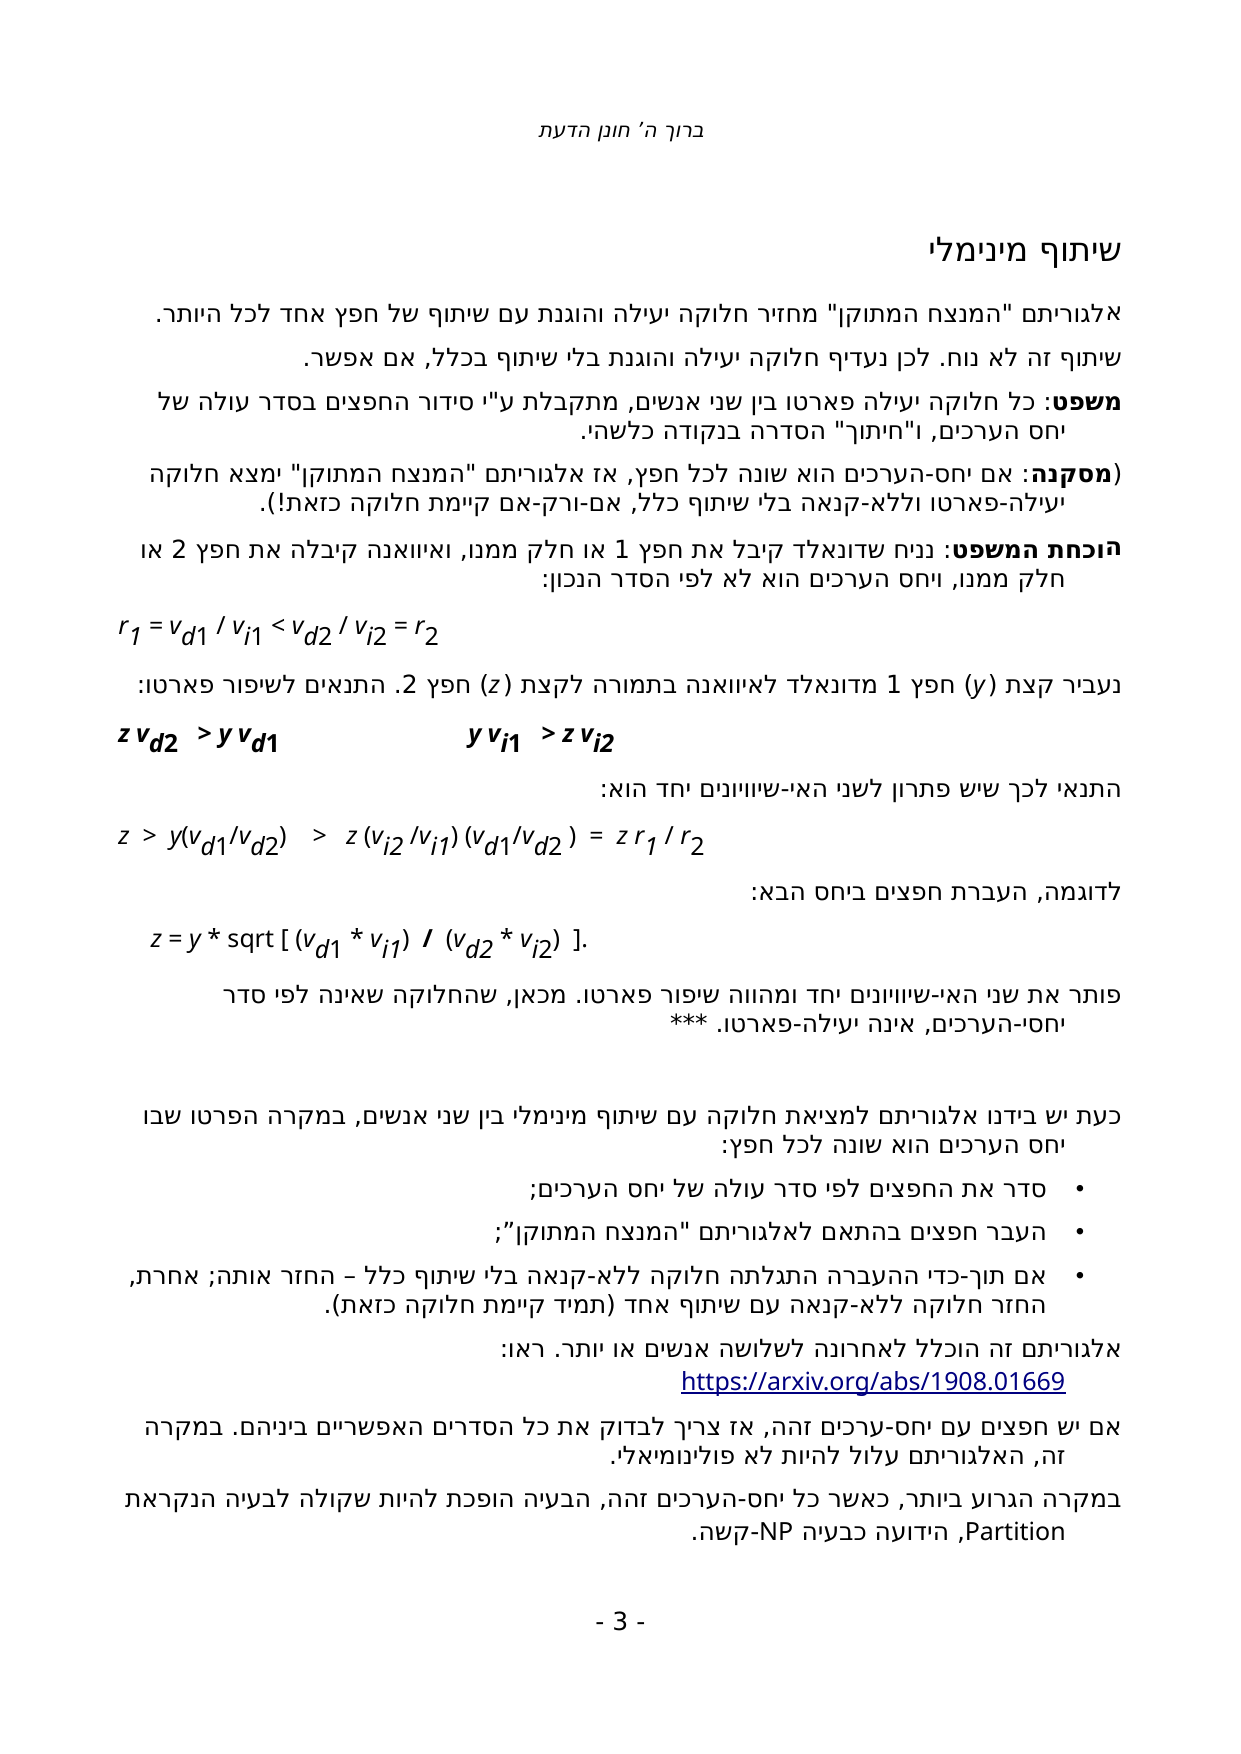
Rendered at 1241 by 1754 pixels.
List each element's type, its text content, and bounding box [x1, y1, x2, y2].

text (מסקנה: אם יחס-הערכים הוא שונה לכל חפץ, אז אלגוריתם "המנצח המתוקן" ימצא חלוקה יעילה-פארטו וללא-קנאה בלי שיתוף כלל, אם-ורק-אם קיימת חלוקה כזאת!). [118, 459, 1122, 518]
text שיתוף זה לא נוח. לכן נעדיף חלוקה יעילה והוגנת בלי שיתוף בכלל, אם אפשר. [118, 343, 1122, 372]
list אם תוך-כדי ההעברה התגלתה חלוקה ללא-קנאה בלי שיתוף כלל – החזר אותה; אחרת, החזר חלוקה ללא-קנאה עם שיתוף אחד (תמיד קיימת חלוקה כזאת). [118, 1261, 1084, 1319]
list העבר חפצים בהתאם לאלגוריתם "המנצח המתוקן”; [118, 1218, 1084, 1247]
text z vd2 > y vd1 y vi1 > z vi2 [118, 715, 1122, 760]
text אלגוריתם זה הוכלל לאחרונה לשלושה אנשים או יותר. ראו: https://arxiv.org/abs/1908.01669 [118, 1334, 1122, 1397]
subtitle שיתוף מינימלי [118, 231, 1122, 270]
text z > y(vd1/vd2) > z (vi2 /vi1) (vd1/vd2 ) = z r1 / r2 [118, 818, 1122, 863]
text r1 = vd1 / vi1 < vd2 / vi2 = r2 [118, 608, 1122, 652]
list סדר את החפצים לפי סדר עולה של יחס הערכים; [118, 1174, 1084, 1203]
text נעביר קצת (y) חפץ 1 מדונאלד לאיוואנה בתמורה לקצת (z) חפץ 2. התנאים לשיפור פארטו: [118, 667, 1122, 701]
text התנאי לכך שיש פתרון לשני האי-שיוויונים יחד הוא: [118, 774, 1122, 803]
text הוכחת המשפט: נניח שדונאלד קיבל את חפץ 1 או חלק ממנו, ואיוואנה קיבלה את חפץ 2 או חלק ממנו, ויחס הערכים הוא לא לפי הסדר הנכון: [118, 532, 1122, 593]
text לדוגמה, העברת חפצים ביחס הבא: [118, 877, 1122, 906]
text אם יש חפצים עם יחס-ערכים זהה, אז צריך לבדוק את כל הסדרים האפשריים ביניהם. במקרה זה, האלגוריתם עלול להיות לא פולינומיאלי. [118, 1412, 1122, 1470]
text משפט: כל חלוקה יעילה פארטו בין שני אנשים, מתקבלת ע"י סידור החפצים בסדר עולה של יחס הערכים, ו"חיתוך" הסדרה בנקודה כלשהי. [118, 387, 1122, 445]
text פותר את שני האי-שיוויונים יחד ומהווה שיפור פארטו. מכאן, שהחלוקה שאינה לפי סדר יחסי-הערכים, אינה יעילה-פארטו. *** [118, 980, 1122, 1038]
text כעת יש בידנו אלגוריתם למציאת חלוקה עם שיתוף מינימלי בין שני אנשים, במקרה הפרטו שבו יחס הערכים הוא שונה לכל חפץ: [118, 1101, 1122, 1159]
text במקרה הגרוע ביותר, כאשר כל יחס-הערכים זהה, הבעיה הופכת להיות שקולה לבעיה הנקראת Partition, הידועה כבעיה NP-קשה. [118, 1484, 1122, 1548]
text אלגוריתם "המנצח המתוקן" מחזיר חלוקה יעילה והוגנת עם שיתוף של חפץ אחד לכל היותר. [118, 297, 1122, 328]
text z = y * sqrt [ (vd1 * vi1) / (vd2 * vi2) ]. [118, 921, 1122, 965]
